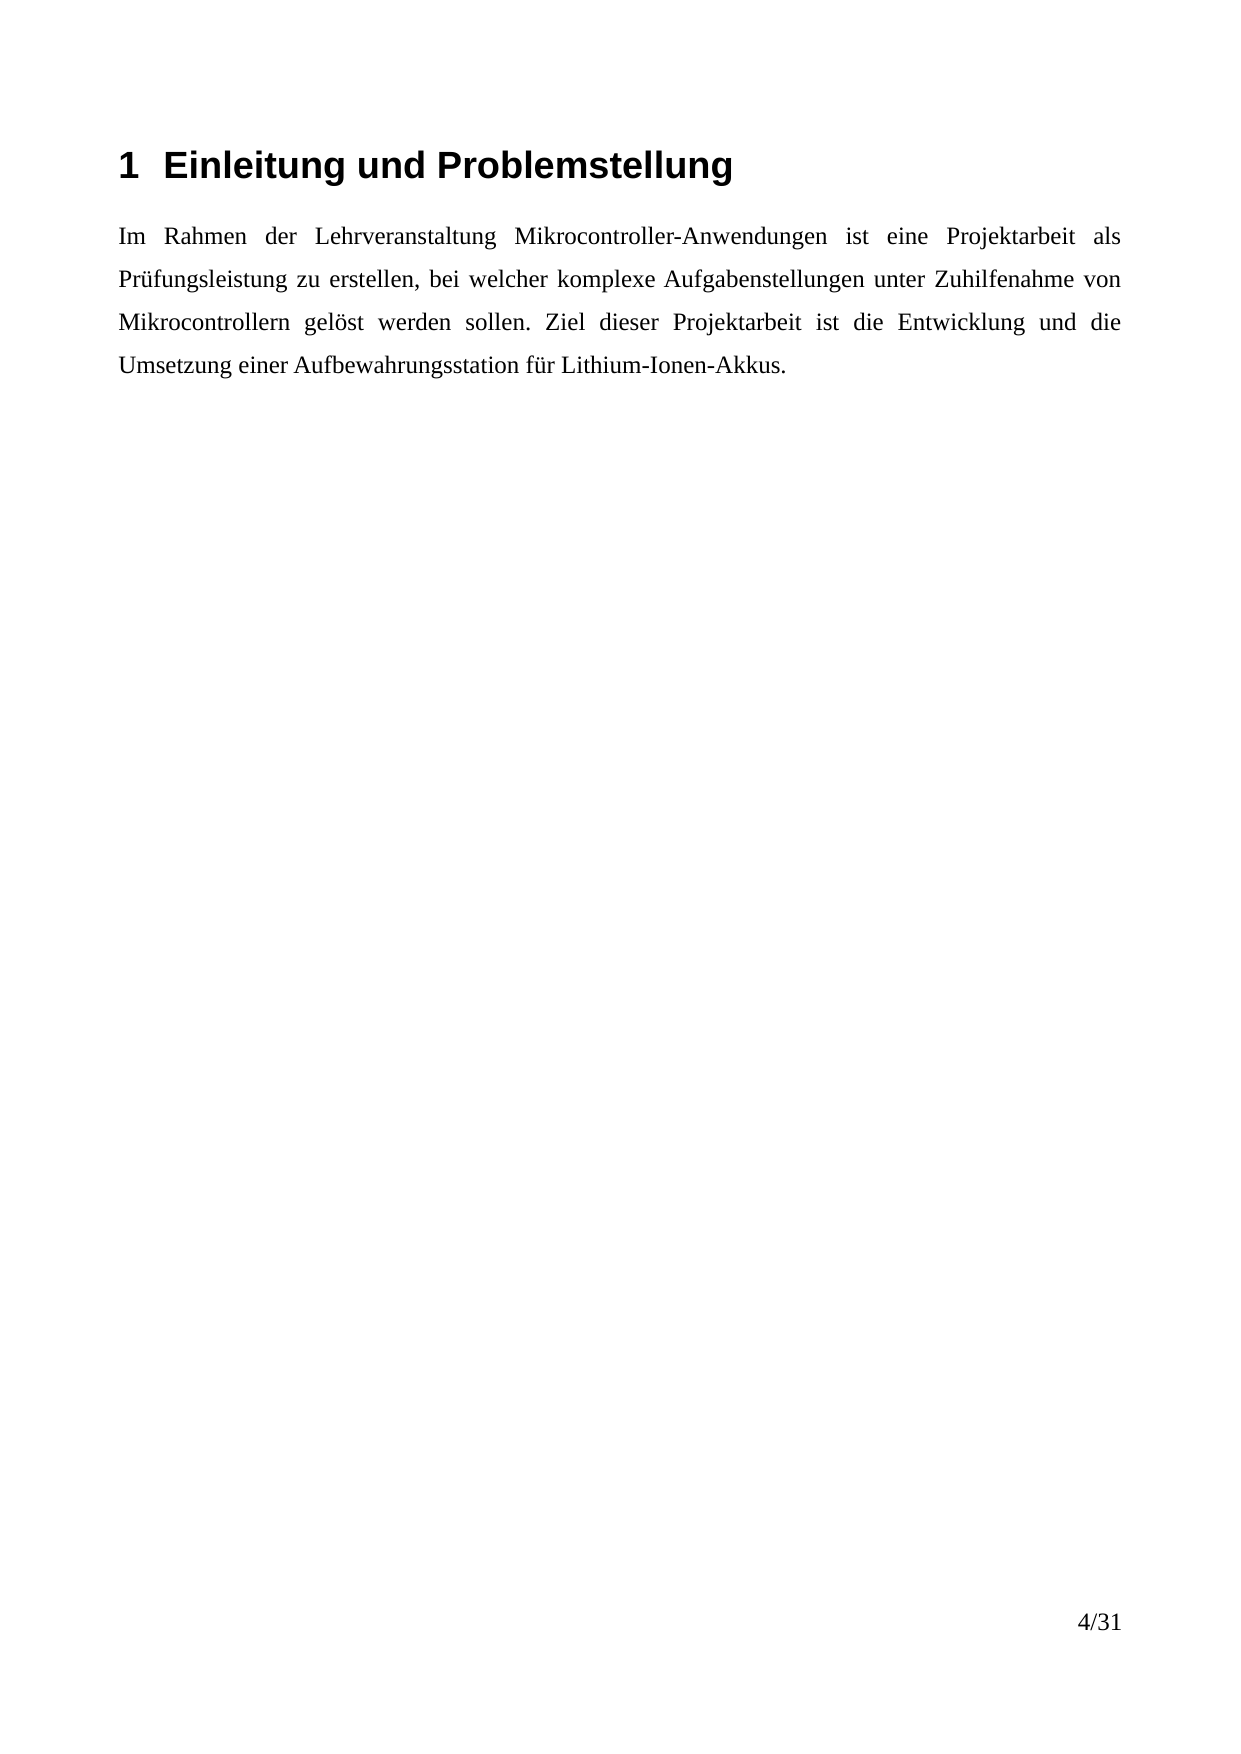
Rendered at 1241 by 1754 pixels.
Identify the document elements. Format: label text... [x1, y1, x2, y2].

subtitle Einleitung und Problemstellung [118, 143, 1122, 187]
text Im Rahmen der Lehrveranstaltung Mikrocontroller-Anwendungen ist eine Projektarbeit als Prüfungsleistung zu erstellen, bei welcher komplexe Aufgabenstellungen unter Zuhilfenahme von Mikrocontrollern gelöst werden sollen. Ziel dieser Projektarbeit ist die Entwicklung und die Umsetzung einer Aufbewahrungsstation für Lithium-Ionen-Akkus. [118, 221, 1122, 379]
